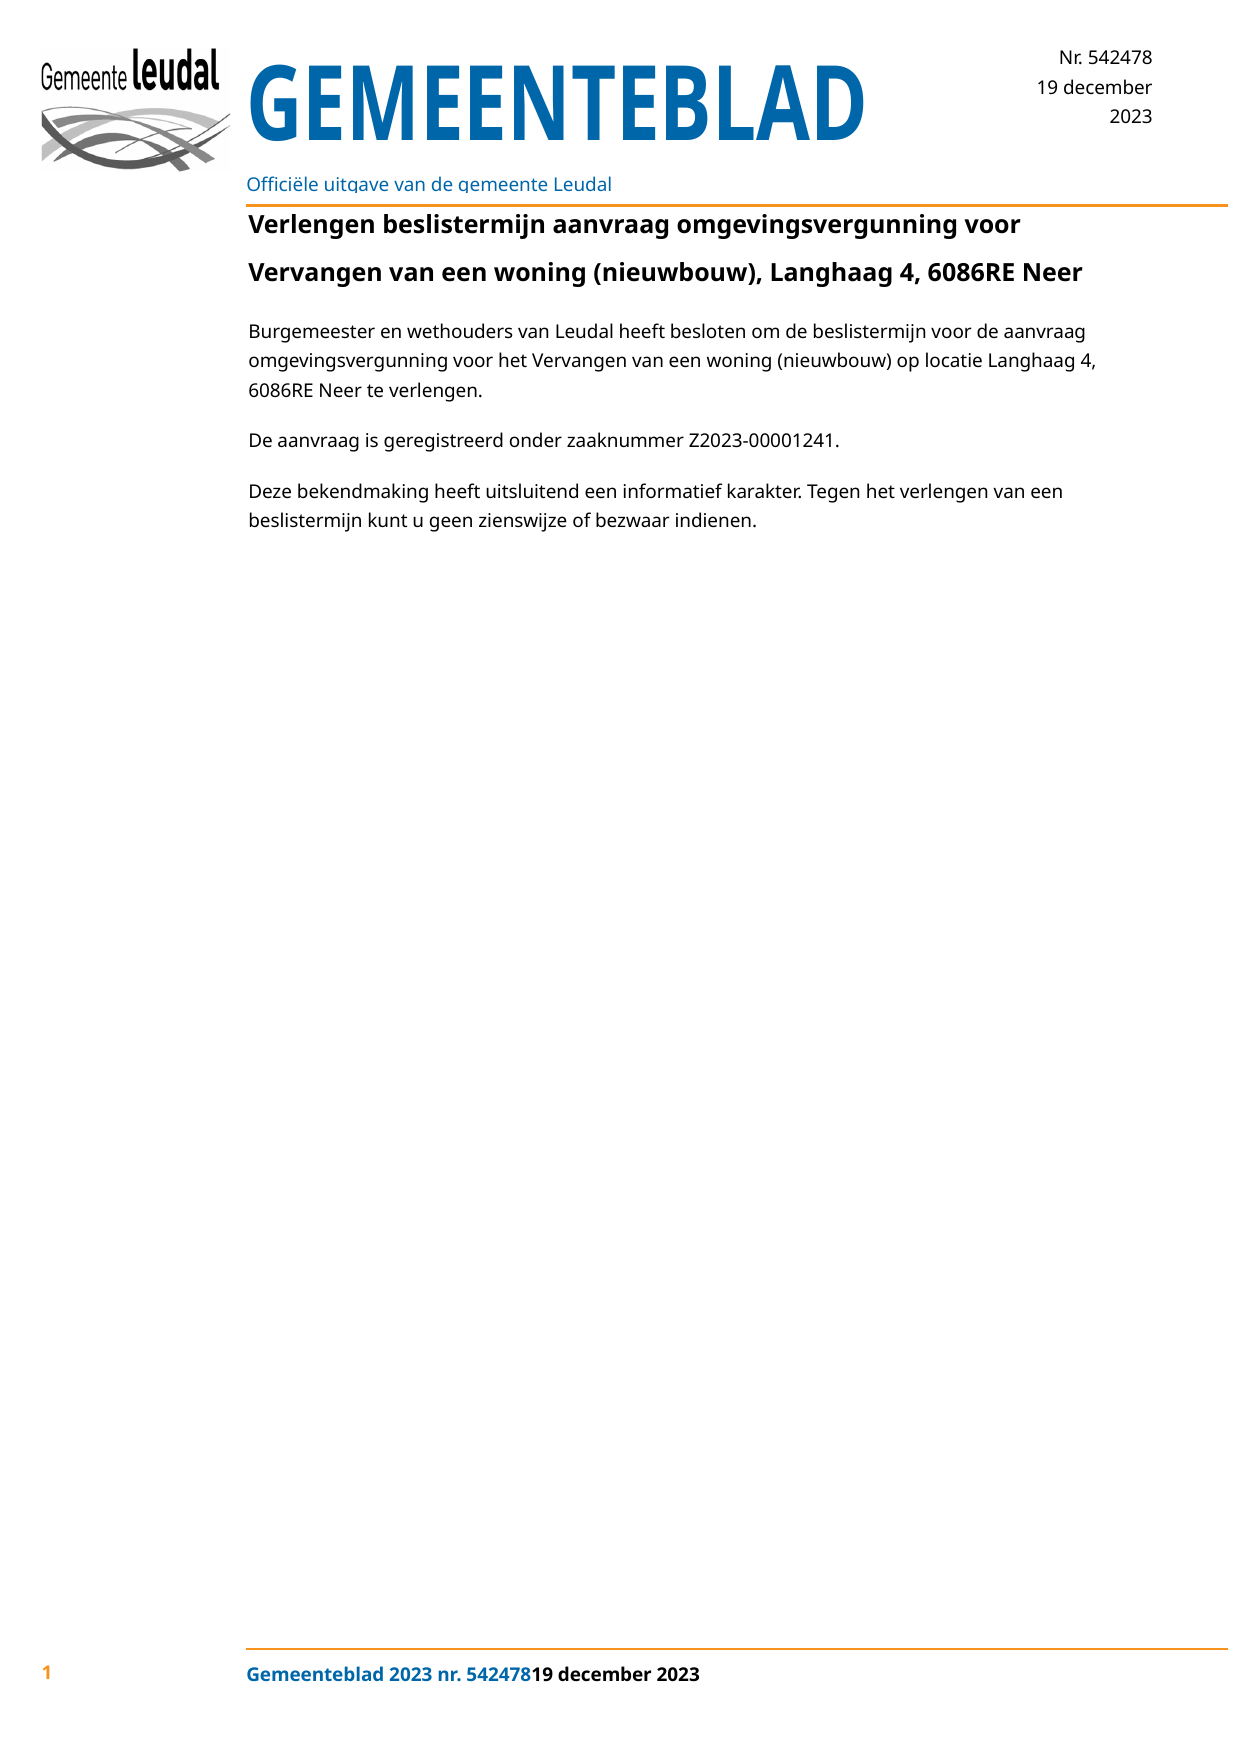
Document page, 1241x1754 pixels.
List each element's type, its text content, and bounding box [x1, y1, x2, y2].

text Verlengen beslistermijn aanvraag omgevingsvergunning voor Vervangen van een woning (nieuwbouw), Langhaag 4, 6086RE Neer [248, 207, 1152, 288]
text Burgemeester en wethouders van Leudal heeft besloten om de beslistermijn voor de aanvraag omgevingsvergunning voor het Vervangen van een woning (nieuwbouw) op locatie Langhaag 4, 6086RE Neer te verlengen. [248, 318, 1152, 403]
text De aanvraag is geregistreerd onder zaaknummer Z2023-00001241. [248, 427, 1152, 453]
text Deze bekendmaking heeft uitsluitend een informatief karakter. Tegen het verlengen van een beslistermijn kunt u geen zienswijze of bezwaar indienen. [248, 478, 1152, 533]
picture [41, 47, 231, 172]
